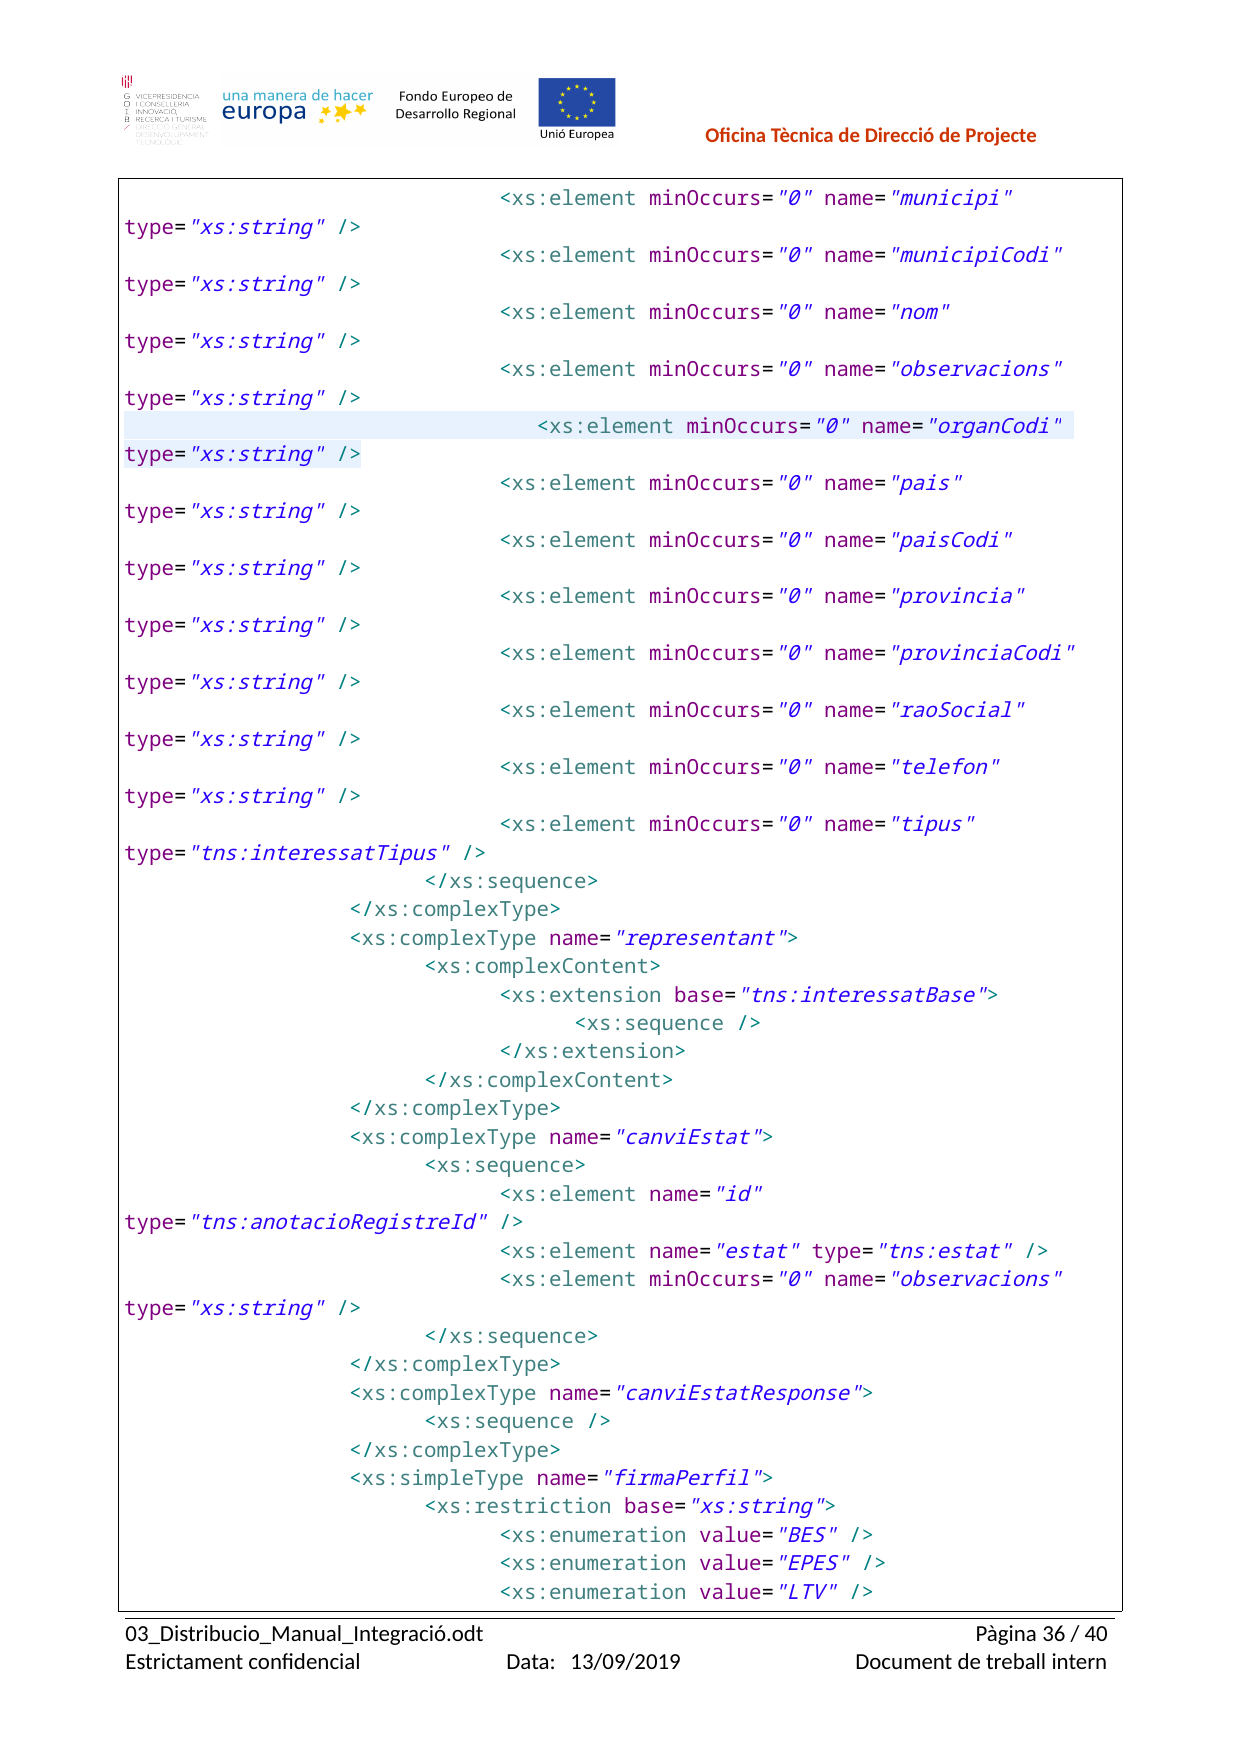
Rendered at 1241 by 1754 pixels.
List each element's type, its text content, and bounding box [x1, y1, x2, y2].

picture [118, 73, 213, 147]
picture [219, 73, 621, 147]
table_header <xs:element minOccurs="0" name="municipi" type="xs:string" /> <xs:element minOccurs="0" name="municipiCodi" type="xs:string" /> <xs:element minOccurs="0" name="nom" type="xs:string" /> <xs:element minOccurs="0" name="observacions" type="xs:string" /> <xs:element minOccurs="0" name="organCodi" type="xs:string" /> <xs:element minOccurs="0" name="pais" type="xs:string" /> <xs:element minOccurs="0" name="paisCodi" type="xs:string" /> <xs:element minOccurs="0" name="provincia" type="xs:string" /> <xs:element minOccurs="0" name="provinciaCodi" type="xs:string" /> <xs:element minOccurs="0" name="raoSocial" type="xs:string" /> <xs:element minOccurs="0" name="telefon" type="xs:string" /> <xs:element minOccurs="0" name="tipus" type="tns:interessatTipus" /> </xs:sequence> </xs:complexType> <xs:complexType name="representant"> <xs:complexContent> <xs:extension base="tns:interessatBase"> <xs:sequence /> </xs:extension> </xs:complexContent> </xs:complexType> <xs:complexType name="canviEstat"> <xs:sequence> <xs:element name="id" type="tns:anotacioRegistreId" /> <xs:element name="estat" type="tns:estat" /> <xs:element minOccurs="0" name="observacions" type="xs:string" /> </xs:sequence> </xs:complexType> <xs:complexType name="canviEstatResponse"> <xs:sequence /> </xs:complexType> <xs:simpleType name="firmaPerfil"> <xs:restriction base="xs:string"> <xs:enumeration value="BES" /> <xs:enumeration value="EPES" /> <xs:enumeration value="LTV" /> [119, 179, 1122, 1611]
